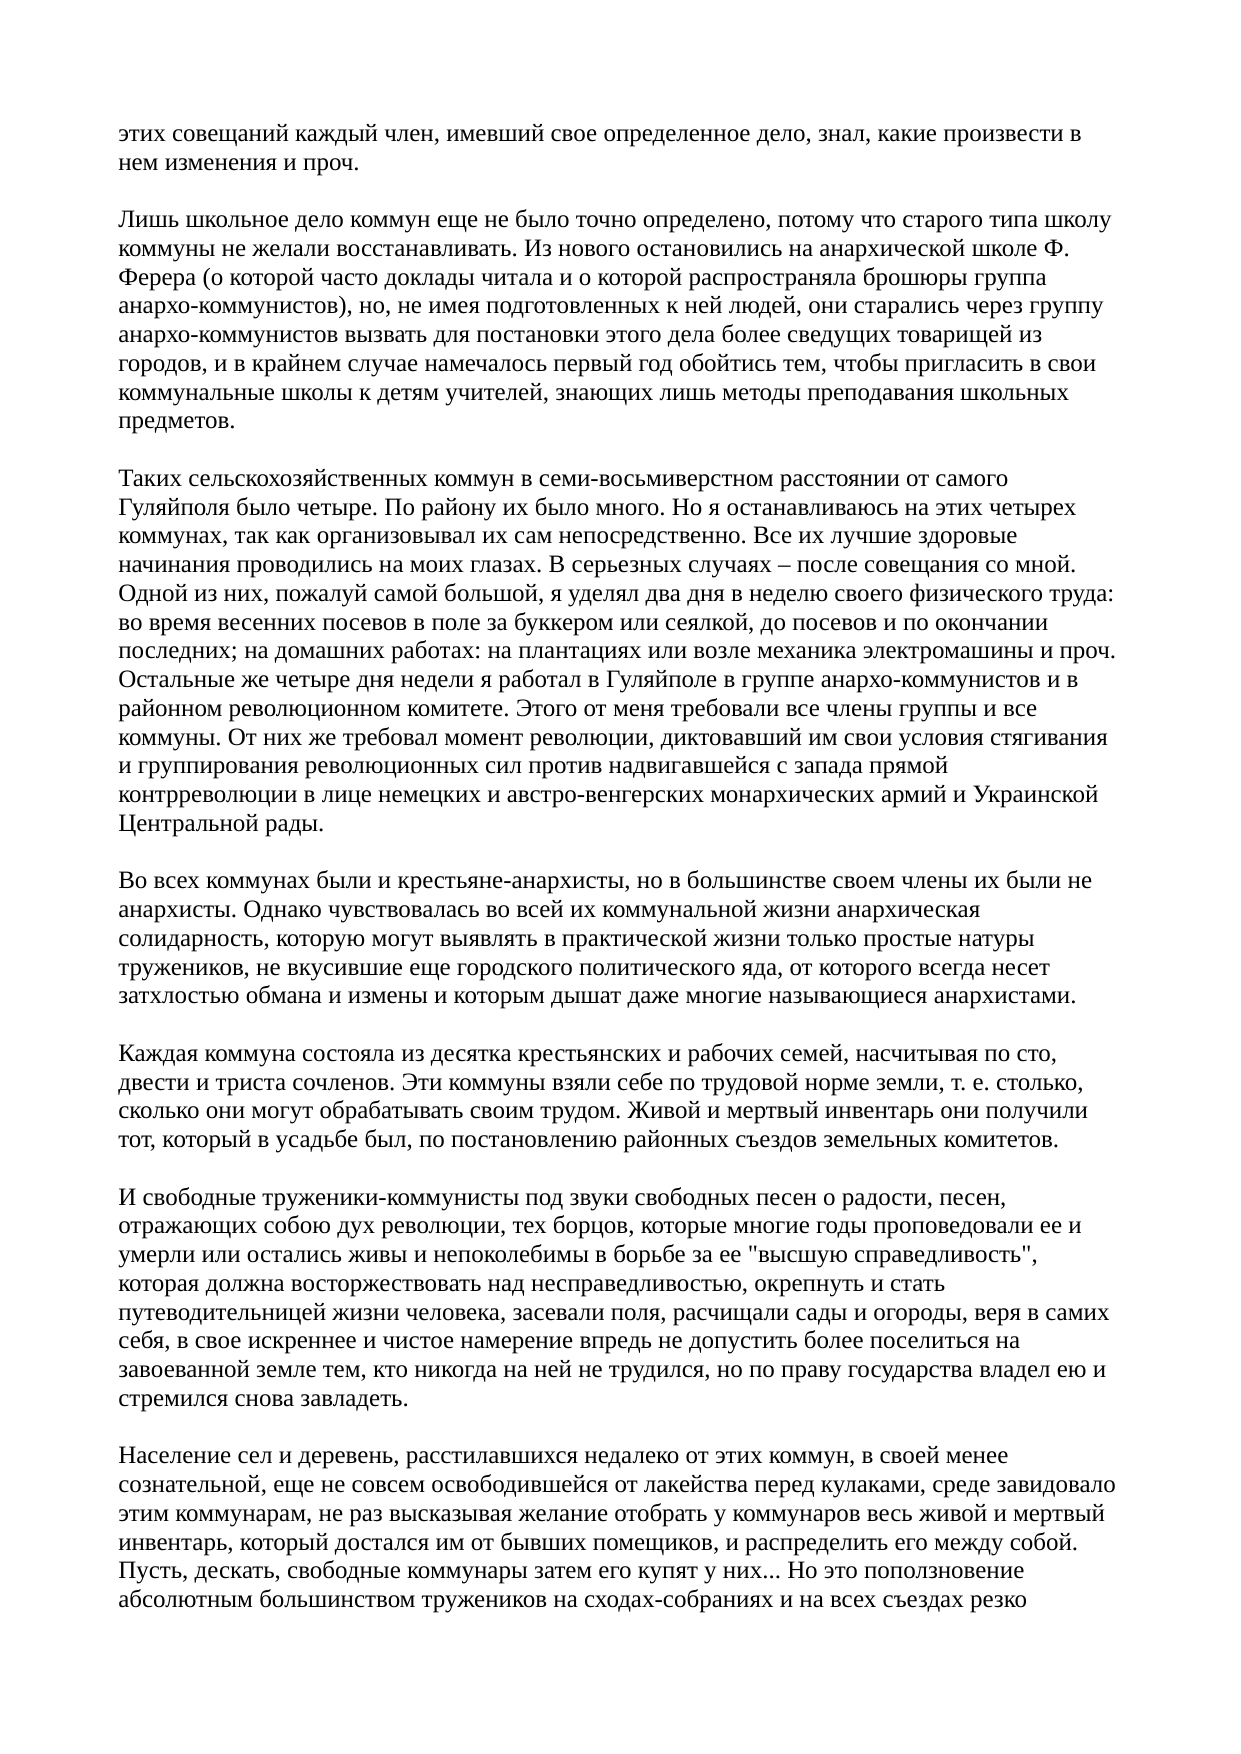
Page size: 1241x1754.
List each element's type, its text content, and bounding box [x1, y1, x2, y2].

text Таких сельскохозяйственных коммун в семи-восьмиверстном расстоянии от самого Гуляйполя было четыре. По району их было много. Но я останавливаюсь на этих четырех коммунах, так как организовывал их сам непосредственно. Все их лучшие здоровые начинания проводились на моих глазах. В серьезных случаях – после совещания со мной. Одной из них, пожалуй самой большой, я уделял два дня в неделю своего физического труда: во время весенних посевов в поле за буккером или сеялкой, до посевов и по окончании последних; на домашних работах: на плантациях или возле механика электромашины и проч. Остальные же четыре дня недели я работал в Гуляйполе в группе анархо-коммунистов и в районном революционном комитете. Этого от меня требовали все члены группы и все коммуны. От них же требовал момент революции, диктовавший им свои условия стягивания и группирования революционных сил против надвигавшейся с запада прямой контрреволюции в лице немецких и австро-венгерских монархических армий и Украинской Центральной рады. [118, 463, 1122, 837]
text этих совещаний каждый член, имевший свое определенное дело, знал, какие произвести в нем изменения и проч. [118, 118, 1122, 176]
text Во всех коммунах были и крестьяне-анархисты, но в большинстве своем члены их были не анархисты. Однако чувствовалась во всей их коммунальной жизни анархическая солидарность, которую могут выявлять в практической жизни только простые натуры тружеников, не вкусившие еще городского политического яда, от которого всегда несет затхлостью обмана и измены и которым дышат даже многие называющиеся анархистами. [118, 866, 1122, 1009]
text Лишь школьное дело коммун еще не было точно определено, потому что старого типа школу коммуны не желали восстанавливать. Из нового остановились на анархической школе Ф. Ферера (о которой часто доклады читала и о которой распространяла брошюры группа анархо-коммунистов), но, не имея подготовленных к ней людей, они старались через группу анархо-коммунистов вызвать для постановки этого дела более сведущих товарищей из городов, и в крайнем случае намечалось первый год обойтись тем, чтобы пригласить в свои коммунальные школы к детям учителей, знающих лишь методы преподавания школьных предметов. [118, 204, 1122, 434]
text И свободные труженики-коммунисты под звуки свободных песен о радости, песен, отражающих собою дух революции, тех борцов, которые многие годы проповедовали ее и умерли или остались живы и непоколебимы в борьбе за ее "высшую справедливость", которая должна восторжествовать над несправедливостью, окрепнуть и стать путеводительницей жизни человека, засевали поля, расчищали сады и огороды, веря в самих себя, в свое искреннее и чистое намерение впредь не допустить более поселиться на завоеванной земле тем, кто никогда на ней не трудился, но по праву государства владел ею и стремился снова завладеть. [118, 1182, 1122, 1412]
text Население сел и деревень, расстилавшихся недалеко от этих коммун, в своей менее сознательной, еще не совсем освободившейся от лакейства перед кулаками, среде завидовало этим коммунарам, не раз высказывая желание отобрать у коммунаров весь живой и мертвый инвентарь, который достался им от бывших помещиков, и распределить его между собой. Пусть, дескать, свободные коммунары затем его купят у них... Но это поползновение абсолютным большинством тружеников на сходах-собраниях и на всех съездах резко [118, 1441, 1122, 1613]
text Каждая коммуна состояла из десятка крестьянских и рабочих семей, насчитывая по сто, двести и триста сочленов. Эти коммуны взяли себе по трудовой норме земли, т. е. столько, сколько они могут обрабатывать своим трудом. Живой и мертвый инвентарь они получили тот, который в усадьбе был, по постановлению районных съездов земельных комитетов. [118, 1038, 1122, 1153]
